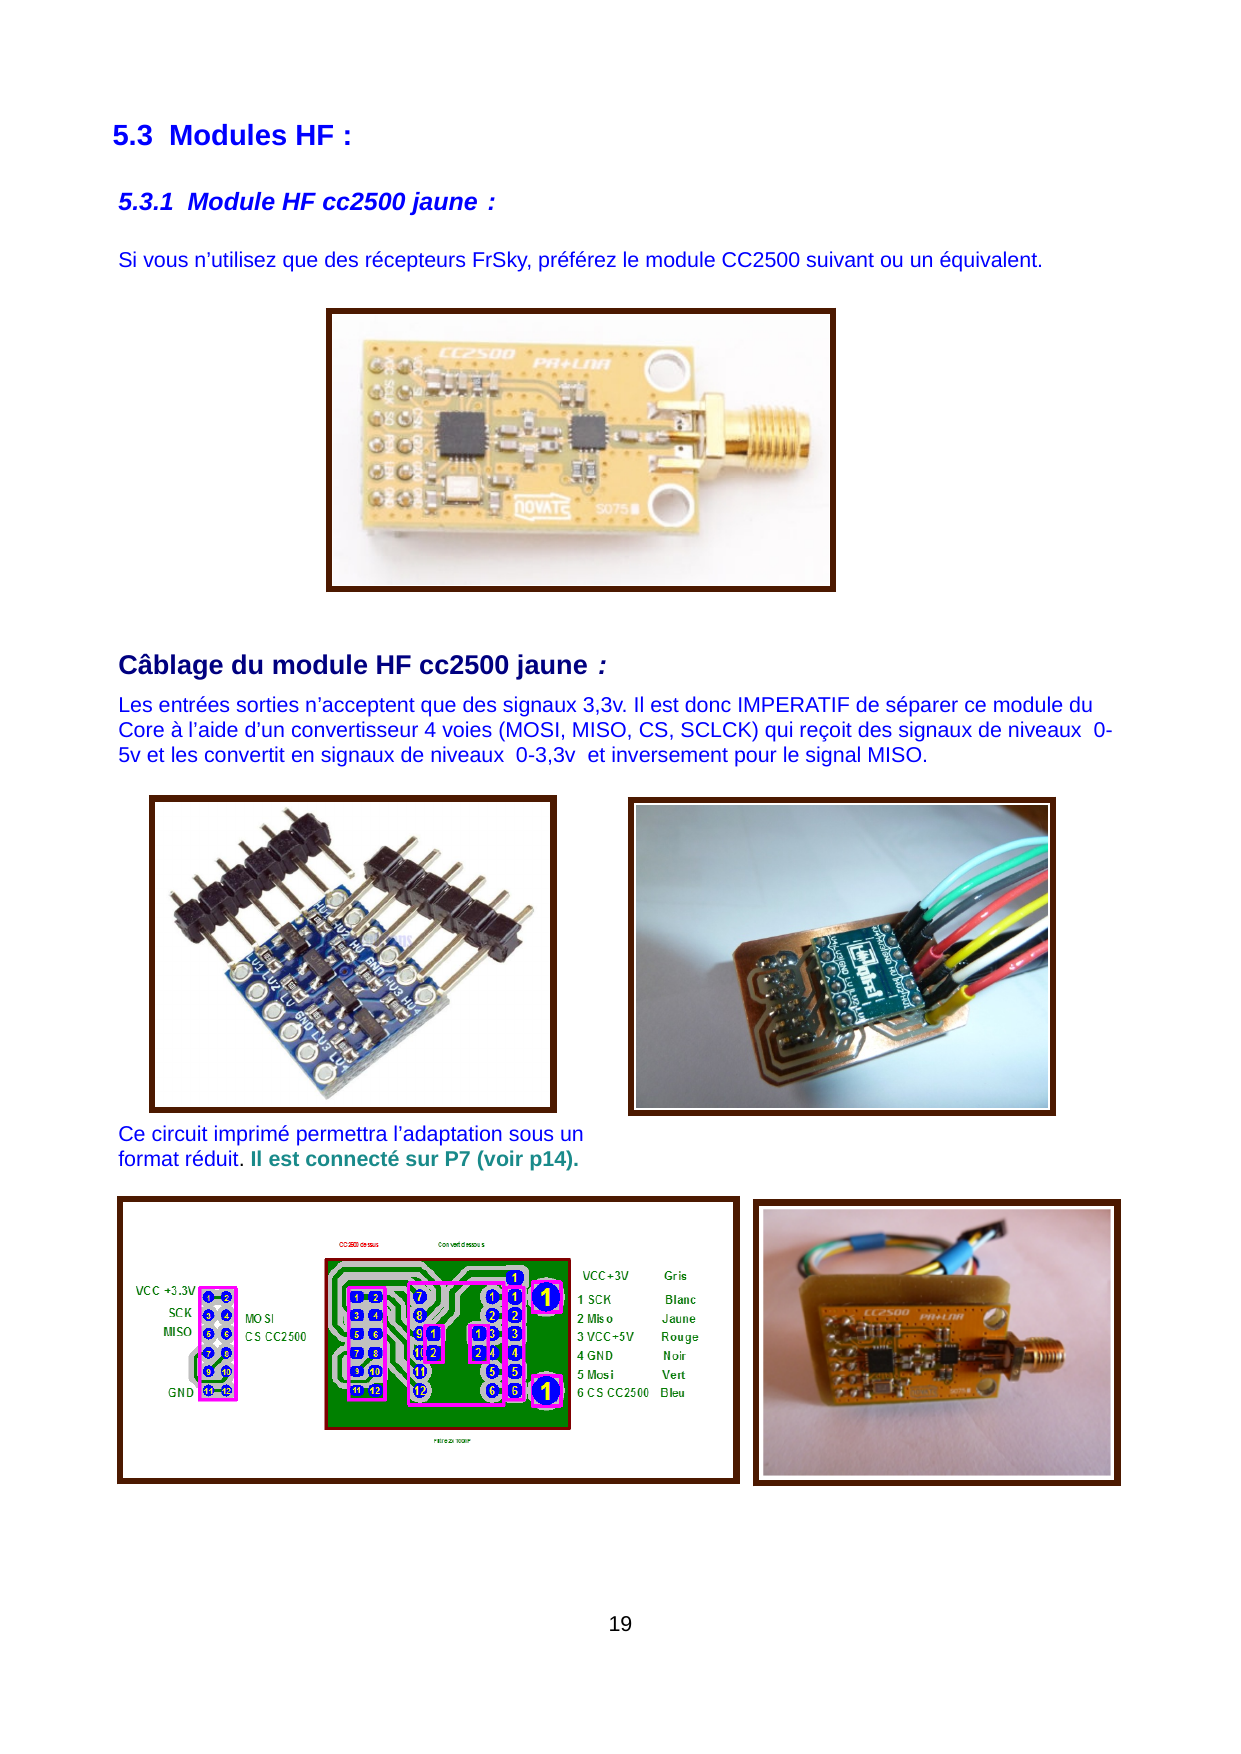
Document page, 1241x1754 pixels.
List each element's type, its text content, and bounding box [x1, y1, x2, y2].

subtitle Câblage du module HF cc2500 jaune : [118, 649, 1122, 680]
text Les entrées sorties n’acceptent que des signaux 3,3v. Il est donc IMPERATIF de séparer ce module du Core à l’aide d’un convertisseur 4 voies (MOSI, MISO, CS, SCLCK) qui reçoit des signaux de niveaux 0-5v et les convertit en signaux de niveaux 0-3,3v et inversement pour le signal MISO. [118, 692, 1122, 766]
picture [156, 802, 549, 1106]
subtitle 5.3.1 Module HF cc2500 jaune : [118, 187, 1122, 216]
picture [761, 1207, 1113, 1478]
text Si vous n’utilisez que des récepteurs FrSky, préférez le module CC2500 suivant ou un équivalent. [118, 247, 1122, 272]
picture [635, 804, 1049, 1109]
picture [333, 315, 829, 585]
picture [125, 1203, 732, 1477]
subtitle 5.3 Modules HF : [112, 118, 1122, 152]
text Ce circuit imprimé permettra l’adaptation sous un format réduit. Il est connecté sur P7 (voir p14). [118, 1121, 1122, 1171]
